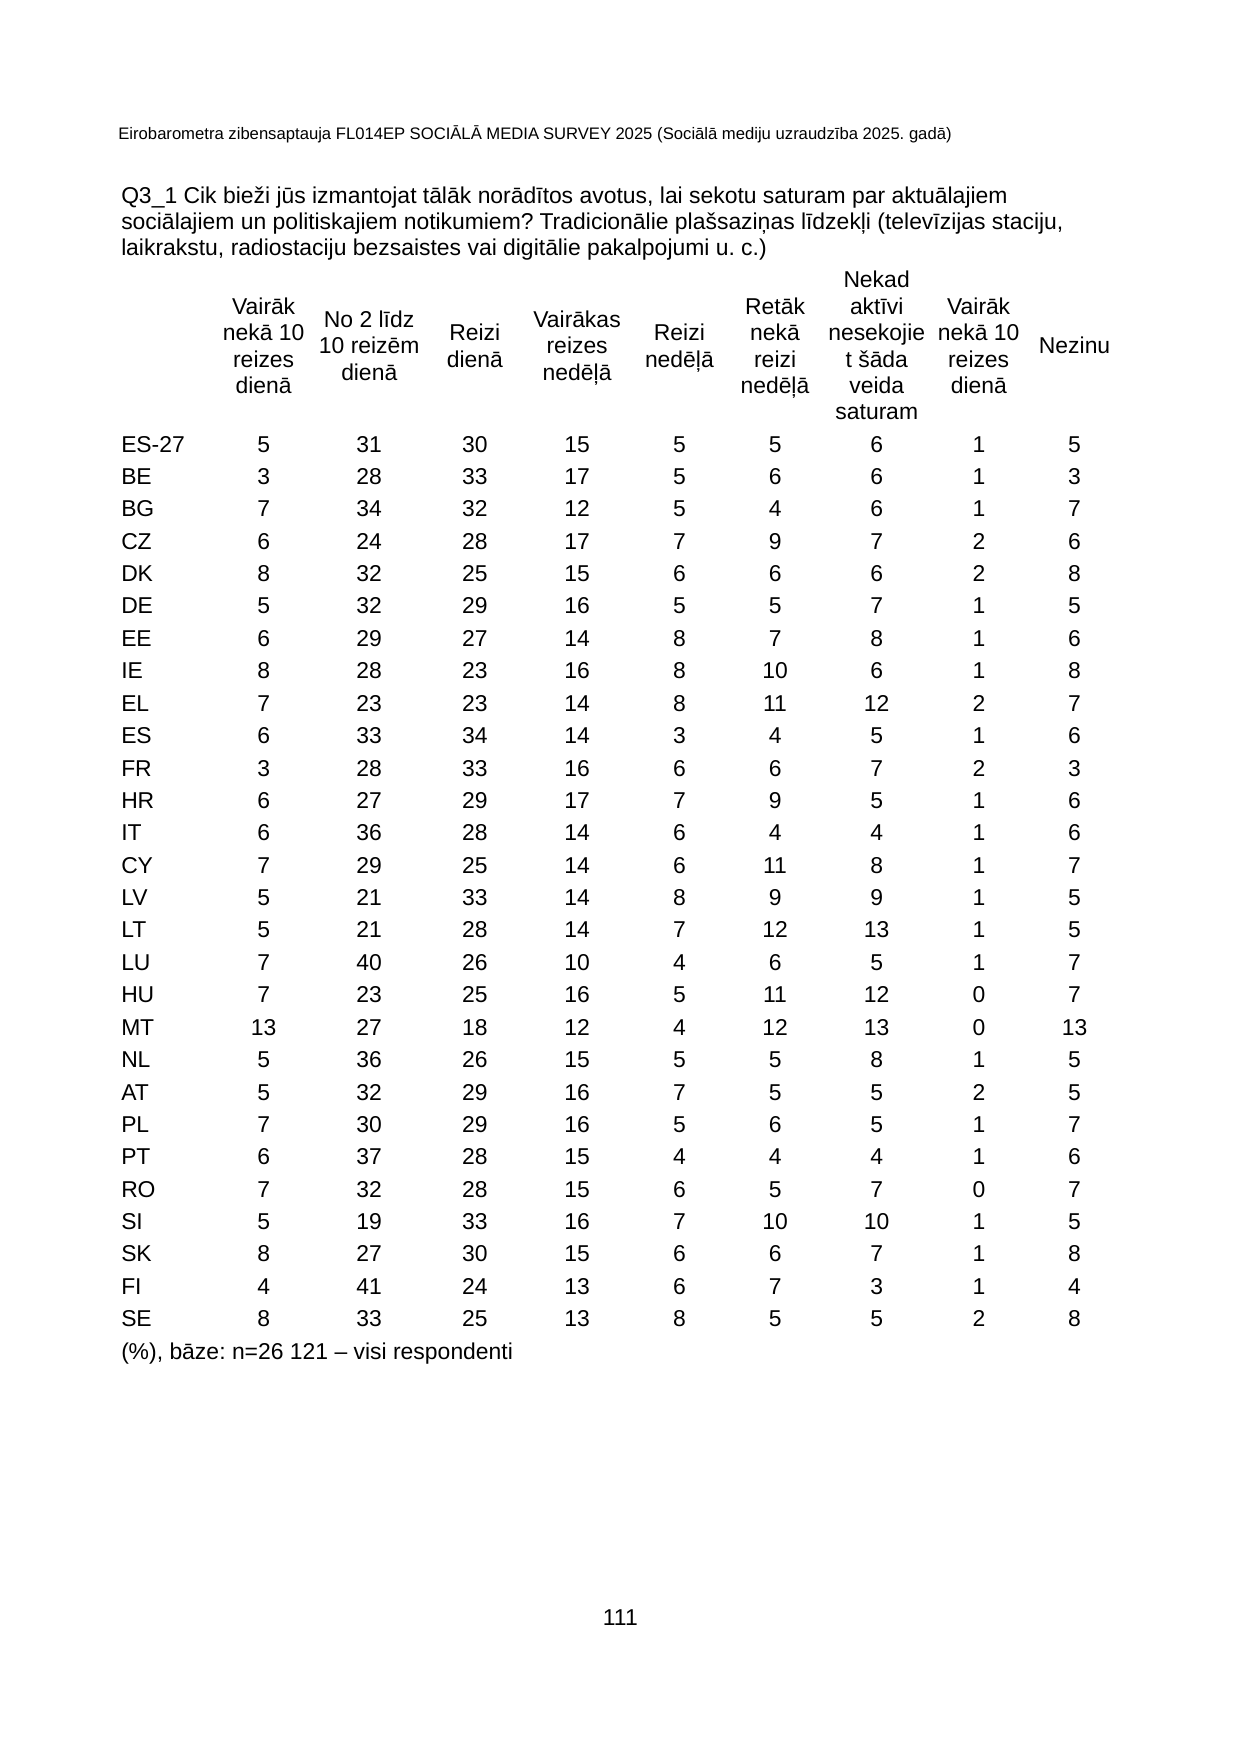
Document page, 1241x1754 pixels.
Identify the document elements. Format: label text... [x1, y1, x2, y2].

table_cell 7 [823, 525, 931, 557]
table_cell 13 [823, 914, 931, 946]
table_cell 12 [823, 978, 931, 1011]
table_cell 28 [311, 460, 427, 492]
table_cell 14 [523, 816, 631, 849]
table_cell [118, 264, 215, 427]
table_cell 4 [823, 1140, 931, 1173]
table_cell 15 [523, 1140, 631, 1173]
table_cell HR [118, 784, 215, 816]
table_cell 5 [727, 1173, 822, 1205]
table_cell 8 [1026, 654, 1122, 687]
table_cell 28 [427, 525, 522, 557]
table_cell 26 [427, 946, 522, 978]
table_cell 6 [1026, 1140, 1122, 1173]
table_cell 16 [523, 978, 631, 1011]
table_cell 30 [311, 1108, 427, 1140]
table_cell 15 [523, 428, 631, 460]
table_cell 17 [523, 460, 631, 492]
table_cell 28 [427, 1173, 522, 1205]
table_cell 8 [823, 622, 931, 654]
table_cell 2 [931, 525, 1026, 557]
table_cell 6 [727, 1238, 822, 1270]
table_cell 27 [311, 1011, 427, 1043]
table_cell (%), bāze: n=26 121 – visi respondenti [118, 1335, 1122, 1367]
table_cell 5 [215, 1043, 311, 1075]
table_cell 5 [631, 1043, 727, 1075]
table_cell 7 [215, 1173, 311, 1205]
table_cell 1 [931, 719, 1026, 751]
table_cell 6 [727, 751, 822, 784]
table_cell 12 [823, 687, 931, 719]
table_cell 7 [215, 946, 311, 978]
table_cell ES [118, 719, 215, 751]
table_cell 27 [311, 784, 427, 816]
table_cell SI [118, 1205, 215, 1237]
table_cell 8 [215, 654, 311, 687]
table_cell 6 [631, 849, 727, 881]
table_cell 1 [931, 816, 1026, 849]
table_cell PL [118, 1108, 215, 1140]
table_cell 30 [427, 428, 522, 460]
table_cell 8 [1026, 557, 1122, 589]
table_cell 2 [931, 1302, 1026, 1334]
table_cell 6 [215, 816, 311, 849]
table_cell 5 [823, 1075, 931, 1108]
table_cell ES-27 [118, 428, 215, 460]
table_cell 1 [931, 428, 1026, 460]
table_cell 13 [1026, 1011, 1122, 1043]
table_cell 3 [631, 719, 727, 751]
table_cell 17 [523, 784, 631, 816]
table_cell 5 [727, 1043, 822, 1075]
table_cell 5 [1026, 1075, 1122, 1108]
table_cell 7 [1026, 849, 1122, 881]
table_cell 6 [727, 946, 822, 978]
table_cell 5 [1026, 881, 1122, 913]
table_cell SE [118, 1302, 215, 1334]
table_cell HU [118, 978, 215, 1011]
table_cell 7 [1026, 1173, 1122, 1205]
table_cell 7 [823, 1173, 931, 1205]
table_cell 7 [823, 1238, 931, 1270]
table_cell 19 [311, 1205, 427, 1237]
table_cell 29 [427, 784, 522, 816]
table_cell 5 [215, 1075, 311, 1108]
table_cell 8 [823, 1043, 931, 1075]
table_cell 6 [823, 428, 931, 460]
table_cell 7 [1026, 687, 1122, 719]
table_cell 6 [727, 1108, 822, 1140]
table_cell 5 [727, 428, 822, 460]
table_cell 33 [311, 1302, 427, 1334]
table_cell RO [118, 1173, 215, 1205]
table_cell 16 [523, 590, 631, 622]
table_cell 7 [215, 492, 311, 525]
table_cell CZ [118, 525, 215, 557]
table_cell 5 [823, 784, 931, 816]
table_cell 4 [727, 492, 822, 525]
table_cell 4 [215, 1270, 311, 1302]
table_cell 1 [931, 881, 1026, 913]
table_cell Vairāk nekā 10 reizes dienā [931, 264, 1026, 427]
table_cell 13 [523, 1270, 631, 1302]
table_cell EE [118, 622, 215, 654]
table_cell 11 [727, 978, 822, 1011]
table_cell 6 [823, 654, 931, 687]
table_cell 10 [823, 1205, 931, 1237]
table_cell 28 [311, 654, 427, 687]
table_cell 14 [523, 622, 631, 654]
table_cell 15 [523, 1043, 631, 1075]
table_header Q3_1 Cik bieži jūs izmantojat tālāk norādītos avotus, lai sekotu saturam par aktuālajiem sociālajiem un politiskajiem notikumiem? Tradicionālie plašsaziņas līdzekļi (televīzijas staciju, laikrakstu, radiostaciju bezsaistes vai digitālie pakalpojumi u. c.) [118, 179, 1122, 263]
table_cell SK [118, 1238, 215, 1270]
table_cell DK [118, 557, 215, 589]
table_cell 6 [215, 1140, 311, 1173]
table_cell DE [118, 590, 215, 622]
table_cell 9 [727, 525, 822, 557]
table_cell Nekad aktīvi nesekojiet šāda veida saturam [823, 264, 931, 427]
table_cell 1 [931, 1140, 1026, 1173]
table_cell PT [118, 1140, 215, 1173]
table_cell 12 [523, 492, 631, 525]
table_cell 11 [727, 849, 822, 881]
table_cell 16 [523, 654, 631, 687]
table_cell 2 [931, 751, 1026, 784]
table_cell 28 [427, 816, 522, 849]
table_cell 13 [823, 1011, 931, 1043]
table_cell 15 [523, 1173, 631, 1205]
table_cell NL [118, 1043, 215, 1075]
table_cell 24 [427, 1270, 522, 1302]
table_cell 7 [215, 687, 311, 719]
table_cell No 2 līdz 10 reizēm dienā [311, 264, 427, 427]
table_cell 29 [427, 1075, 522, 1108]
table_cell 7 [631, 525, 727, 557]
table_cell 4 [727, 816, 822, 849]
table_cell FR [118, 751, 215, 784]
table_cell 5 [1026, 914, 1122, 946]
table_cell 32 [311, 590, 427, 622]
table_cell 7 [215, 849, 311, 881]
table_cell IE [118, 654, 215, 687]
table_cell 0 [931, 978, 1026, 1011]
table_cell 6 [631, 1173, 727, 1205]
table_cell 6 [631, 751, 727, 784]
table_cell 8 [823, 849, 931, 881]
table_cell 33 [427, 1205, 522, 1237]
table_cell 1 [931, 1043, 1026, 1075]
table_cell 1 [931, 1205, 1026, 1237]
table_cell 1 [931, 622, 1026, 654]
table_cell 5 [631, 492, 727, 525]
table_cell Retāk nekā reizi nedēļā [727, 264, 822, 427]
table_cell EL [118, 687, 215, 719]
table_cell 33 [427, 881, 522, 913]
table_cell 25 [427, 1302, 522, 1334]
table_cell 4 [727, 719, 822, 751]
table_cell 6 [215, 719, 311, 751]
table_cell 13 [523, 1302, 631, 1334]
table_cell 0 [931, 1011, 1026, 1043]
table_cell 36 [311, 816, 427, 849]
table_cell 7 [631, 1205, 727, 1237]
table_cell Nezinu [1026, 264, 1122, 427]
table_cell 5 [631, 590, 727, 622]
table_cell 5 [215, 881, 311, 913]
table_cell 27 [311, 1238, 427, 1270]
table_cell 15 [523, 557, 631, 589]
table_cell 8 [631, 654, 727, 687]
table_cell Vairāk nekā 10 reizes dienā [215, 264, 311, 427]
table_cell 5 [1026, 428, 1122, 460]
table_cell 6 [1026, 816, 1122, 849]
table_cell 29 [427, 1108, 522, 1140]
table_cell 32 [311, 1173, 427, 1205]
table_cell 13 [215, 1011, 311, 1043]
table_cell 5 [631, 1108, 727, 1140]
table_cell 25 [427, 849, 522, 881]
table_cell 4 [631, 1140, 727, 1173]
table_cell 6 [1026, 784, 1122, 816]
table_cell 28 [427, 914, 522, 946]
table_cell 5 [1026, 1205, 1122, 1237]
table_cell 5 [215, 590, 311, 622]
table_cell 7 [631, 914, 727, 946]
table_cell 1 [931, 914, 1026, 946]
table_cell 6 [215, 622, 311, 654]
table_cell 9 [823, 881, 931, 913]
table_cell 1 [931, 1270, 1026, 1302]
table_cell 8 [1026, 1302, 1122, 1334]
table_cell 1 [931, 654, 1026, 687]
table_cell 1 [931, 849, 1026, 881]
table_cell 14 [523, 914, 631, 946]
table_cell 7 [215, 978, 311, 1011]
table_cell 16 [523, 751, 631, 784]
table_cell 8 [631, 881, 727, 913]
table_cell 30 [427, 1238, 522, 1270]
table_cell 6 [631, 1238, 727, 1270]
table_cell 7 [823, 590, 931, 622]
table_cell 4 [823, 816, 931, 849]
table_cell 8 [631, 622, 727, 654]
table_cell 23 [311, 687, 427, 719]
table_cell 4 [1026, 1270, 1122, 1302]
table_cell 5 [215, 1205, 311, 1237]
table_cell 40 [311, 946, 427, 978]
table_cell 26 [427, 1043, 522, 1075]
table_cell 6 [1026, 525, 1122, 557]
table_cell 23 [311, 978, 427, 1011]
table_cell 4 [631, 946, 727, 978]
table_cell 3 [823, 1270, 931, 1302]
table_cell Reizi dienā [427, 264, 522, 427]
table_cell 12 [523, 1011, 631, 1043]
table_cell 11 [727, 687, 822, 719]
table_cell 6 [727, 460, 822, 492]
table_cell 7 [1026, 1108, 1122, 1140]
table_cell 7 [1026, 978, 1122, 1011]
table_cell AT [118, 1075, 215, 1108]
table_cell 4 [727, 1140, 822, 1173]
table_cell MT [118, 1011, 215, 1043]
table_cell 5 [631, 978, 727, 1011]
table_cell 7 [727, 622, 822, 654]
table_cell LT [118, 914, 215, 946]
table_cell 3 [1026, 751, 1122, 784]
table_cell 6 [215, 525, 311, 557]
table_cell 0 [931, 1173, 1026, 1205]
table_cell 6 [727, 557, 822, 589]
table_cell 23 [427, 654, 522, 687]
table_cell 7 [1026, 492, 1122, 525]
table_cell 28 [311, 751, 427, 784]
table_cell 37 [311, 1140, 427, 1173]
table_cell 16 [523, 1205, 631, 1237]
table_cell 21 [311, 881, 427, 913]
table_cell 33 [427, 751, 522, 784]
table_cell 29 [427, 590, 522, 622]
table_cell 5 [727, 1302, 822, 1334]
table_cell Vairākas reizes nedēļā [523, 264, 631, 427]
table_cell 17 [523, 525, 631, 557]
table_cell 6 [631, 557, 727, 589]
table_cell 1 [931, 492, 1026, 525]
table_cell 29 [311, 849, 427, 881]
table_cell 25 [427, 978, 522, 1011]
table_cell 41 [311, 1270, 427, 1302]
table_cell 10 [523, 946, 631, 978]
table_cell 8 [1026, 1238, 1122, 1270]
table_cell 8 [215, 1238, 311, 1270]
table_cell 10 [727, 1205, 822, 1237]
table_cell 29 [311, 622, 427, 654]
table_cell 1 [931, 590, 1026, 622]
table_cell 1 [931, 946, 1026, 978]
table_cell 21 [311, 914, 427, 946]
table_cell 33 [311, 719, 427, 751]
table_cell 5 [823, 1302, 931, 1334]
table_cell 7 [215, 1108, 311, 1140]
table_cell 33 [427, 460, 522, 492]
table_cell 32 [311, 1075, 427, 1108]
table_cell 10 [727, 654, 822, 687]
table_cell 5 [215, 914, 311, 946]
table_cell IT [118, 816, 215, 849]
table_cell 5 [823, 946, 931, 978]
table_cell 6 [631, 1270, 727, 1302]
table_cell Reizi nedēļā [631, 264, 727, 427]
table_cell 23 [427, 687, 522, 719]
table_cell 3 [1026, 460, 1122, 492]
table_cell 8 [215, 1302, 311, 1334]
table_cell FI [118, 1270, 215, 1302]
table_cell 14 [523, 849, 631, 881]
table_cell 3 [215, 460, 311, 492]
table_cell 5 [823, 1108, 931, 1140]
table_cell 4 [631, 1011, 727, 1043]
table_cell 2 [931, 557, 1026, 589]
table_cell 6 [1026, 719, 1122, 751]
table_cell 24 [311, 525, 427, 557]
table_cell 5 [727, 590, 822, 622]
table_cell 2 [931, 687, 1026, 719]
table_cell 8 [631, 687, 727, 719]
table_cell CY [118, 849, 215, 881]
table_cell 5 [1026, 1043, 1122, 1075]
table_cell 12 [727, 914, 822, 946]
table_cell 5 [631, 460, 727, 492]
table_cell 5 [727, 1075, 822, 1108]
table_cell 27 [427, 622, 522, 654]
table_cell 7 [631, 784, 727, 816]
table_cell 1 [931, 784, 1026, 816]
table_cell 14 [523, 881, 631, 913]
table_cell 32 [311, 557, 427, 589]
table_cell 5 [631, 428, 727, 460]
table_cell 5 [1026, 590, 1122, 622]
table_cell 31 [311, 428, 427, 460]
table_cell 1 [931, 460, 1026, 492]
table_cell 6 [823, 460, 931, 492]
table_cell 7 [727, 1270, 822, 1302]
table_cell 12 [727, 1011, 822, 1043]
table_cell 34 [311, 492, 427, 525]
table_cell 9 [727, 881, 822, 913]
table_cell 8 [215, 557, 311, 589]
table_cell 15 [523, 1238, 631, 1270]
table_cell BE [118, 460, 215, 492]
table_cell 8 [631, 1302, 727, 1334]
table_cell 6 [823, 557, 931, 589]
table_cell 6 [215, 784, 311, 816]
table_cell 1 [931, 1108, 1026, 1140]
table_cell 36 [311, 1043, 427, 1075]
table_cell 6 [631, 816, 727, 849]
table_cell LU [118, 946, 215, 978]
table_cell 32 [427, 492, 522, 525]
table_cell 6 [1026, 622, 1122, 654]
table_cell 7 [1026, 946, 1122, 978]
table_cell 18 [427, 1011, 522, 1043]
table_cell 14 [523, 719, 631, 751]
table_cell 7 [823, 751, 931, 784]
table_cell 5 [215, 428, 311, 460]
table_cell 16 [523, 1108, 631, 1140]
table_cell 1 [931, 1238, 1026, 1270]
table_cell 3 [215, 751, 311, 784]
table_cell 2 [931, 1075, 1026, 1108]
table_cell 6 [823, 492, 931, 525]
table_cell 28 [427, 1140, 522, 1173]
table_cell 5 [823, 719, 931, 751]
table_cell 7 [631, 1075, 727, 1108]
table_cell 25 [427, 557, 522, 589]
table_cell 14 [523, 687, 631, 719]
table_cell BG [118, 492, 215, 525]
table_cell 34 [427, 719, 522, 751]
table_cell 9 [727, 784, 822, 816]
table_cell 16 [523, 1075, 631, 1108]
table_cell LV [118, 881, 215, 913]
